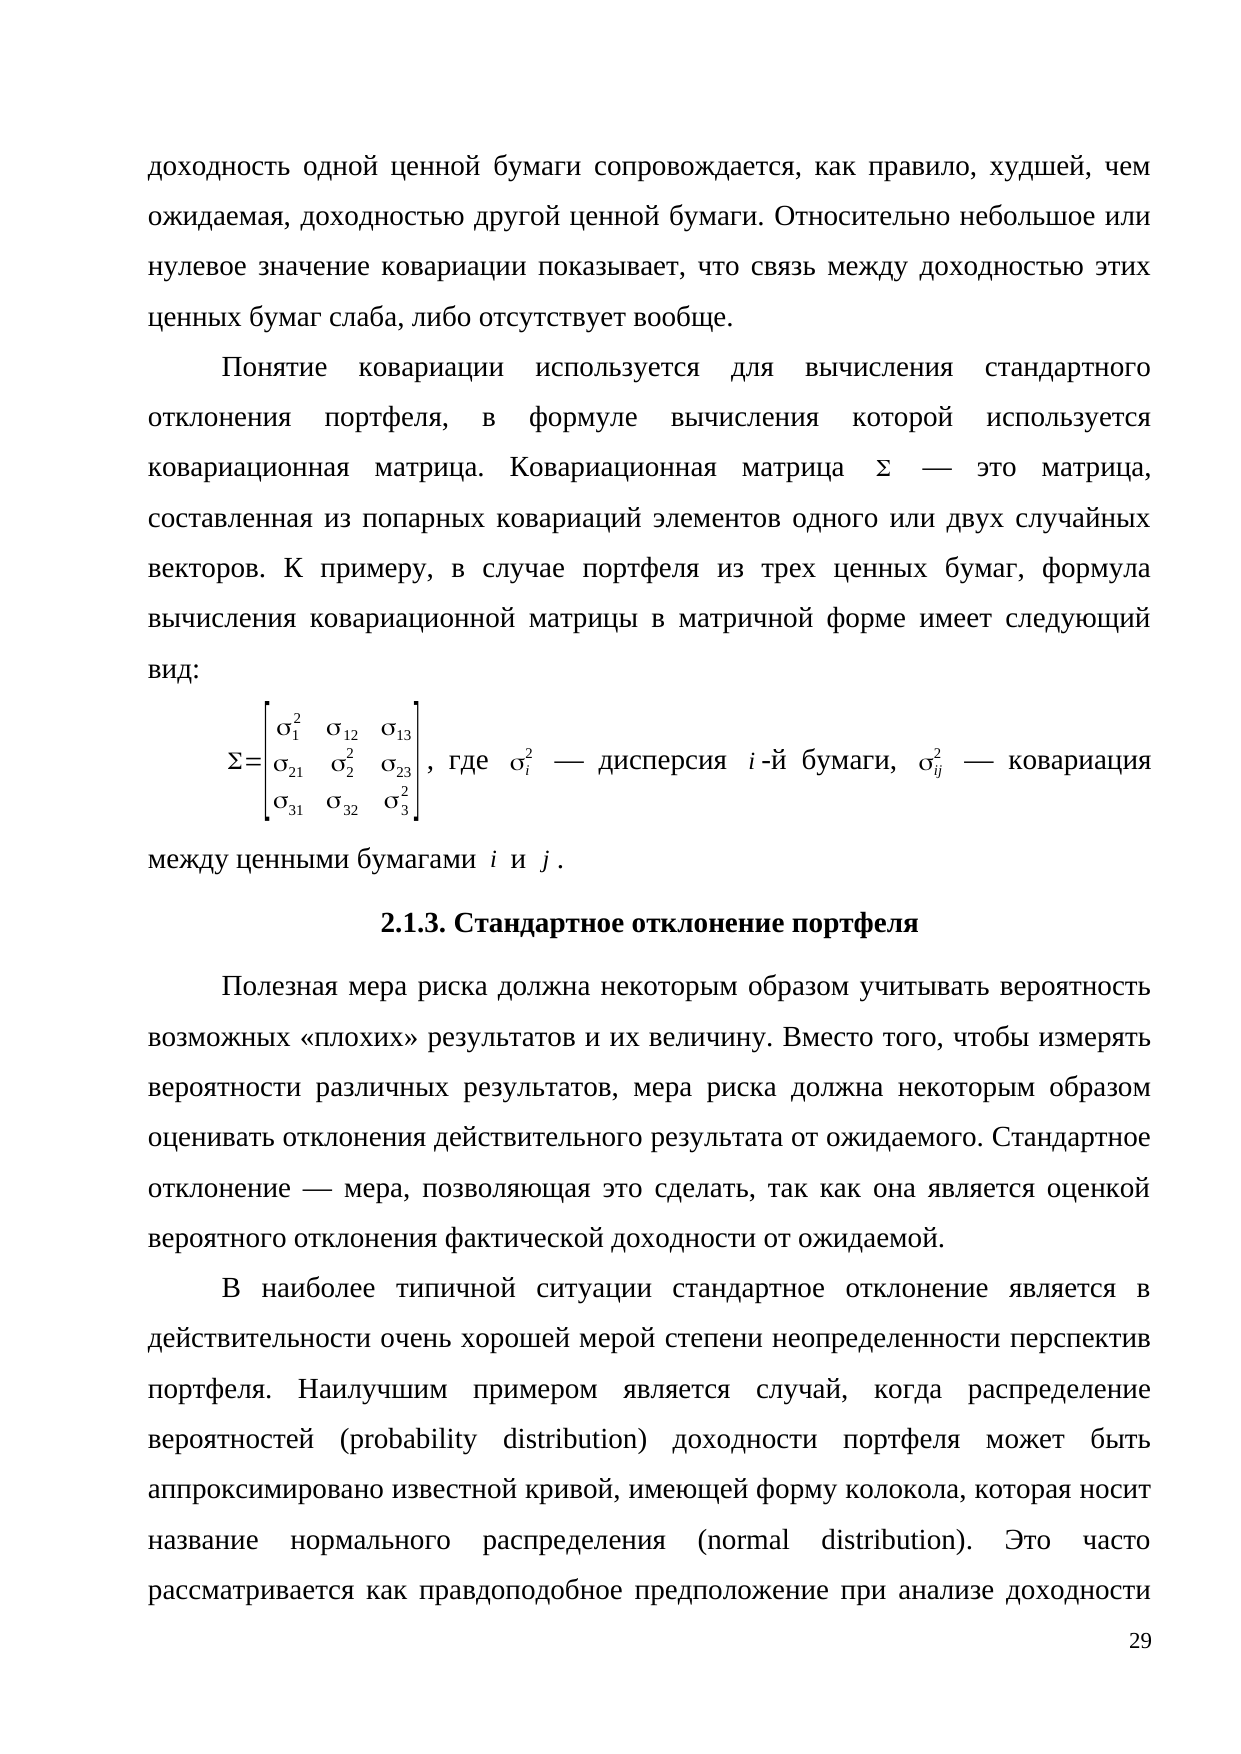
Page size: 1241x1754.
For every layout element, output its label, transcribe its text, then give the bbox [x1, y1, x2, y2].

text Полезная мера риска должна некоторым образом учитывать вероятность возможных «плохих» результатов и их величину. Вместо того, чтобы измерять вероятности различных результатов, мера риска должна некоторым образом оценивать отклонения действительного результата от ожидаемого. Стандартное отклонение — мера, позволяющая это сделать, так как она является оценкой вероятного отклонения фактической доходности от ожидаемой. [148, 968, 1152, 1253]
subtitle 2.1.3. Стандартное отклонение портфеля [148, 906, 1152, 939]
text Понятие ковариации используется для вычисления стандартного отклонения портфеля, в формуле вычисления которой используется ковариационная матрица. Ковариационная матрица — это матрица, составленная из попарных ковариаций элементов одного или двух случайных векторов. К примеру, в случае портфеля из трех ценных бумаг, формула вычисления ковариационной матрицы в матричной форме имеет следующий вид: [148, 349, 1152, 684]
text доходность одной ценной бумаги сопровождается, как правило, худшей, чем ожидаемая, доходностью другой ценной бумаги. Относительно небольшое или нулевое значение ковариации показывает, что связь между доходностью этих ценных бумаг слаба, либо отсутствует вообще. [148, 148, 1152, 332]
text В наиболее типичной ситуации стандартное отклонение является в действительности очень хорошей мерой степени неопределенности перспектив портфеля. Наилучшим примером является случай, когда распределение вероятностей (probability distribution) доходности портфеля может быть аппроксимировано известной кривой, имеющей форму колокола, которая носит название нормального распределения (normal distribution). Это часто рассматривается как правдоподобное предположение при анализе доходности [148, 1270, 1152, 1606]
text , где — дисперсия -й бумаги, — ковариация между ценными бумагами и . [148, 701, 1152, 874]
